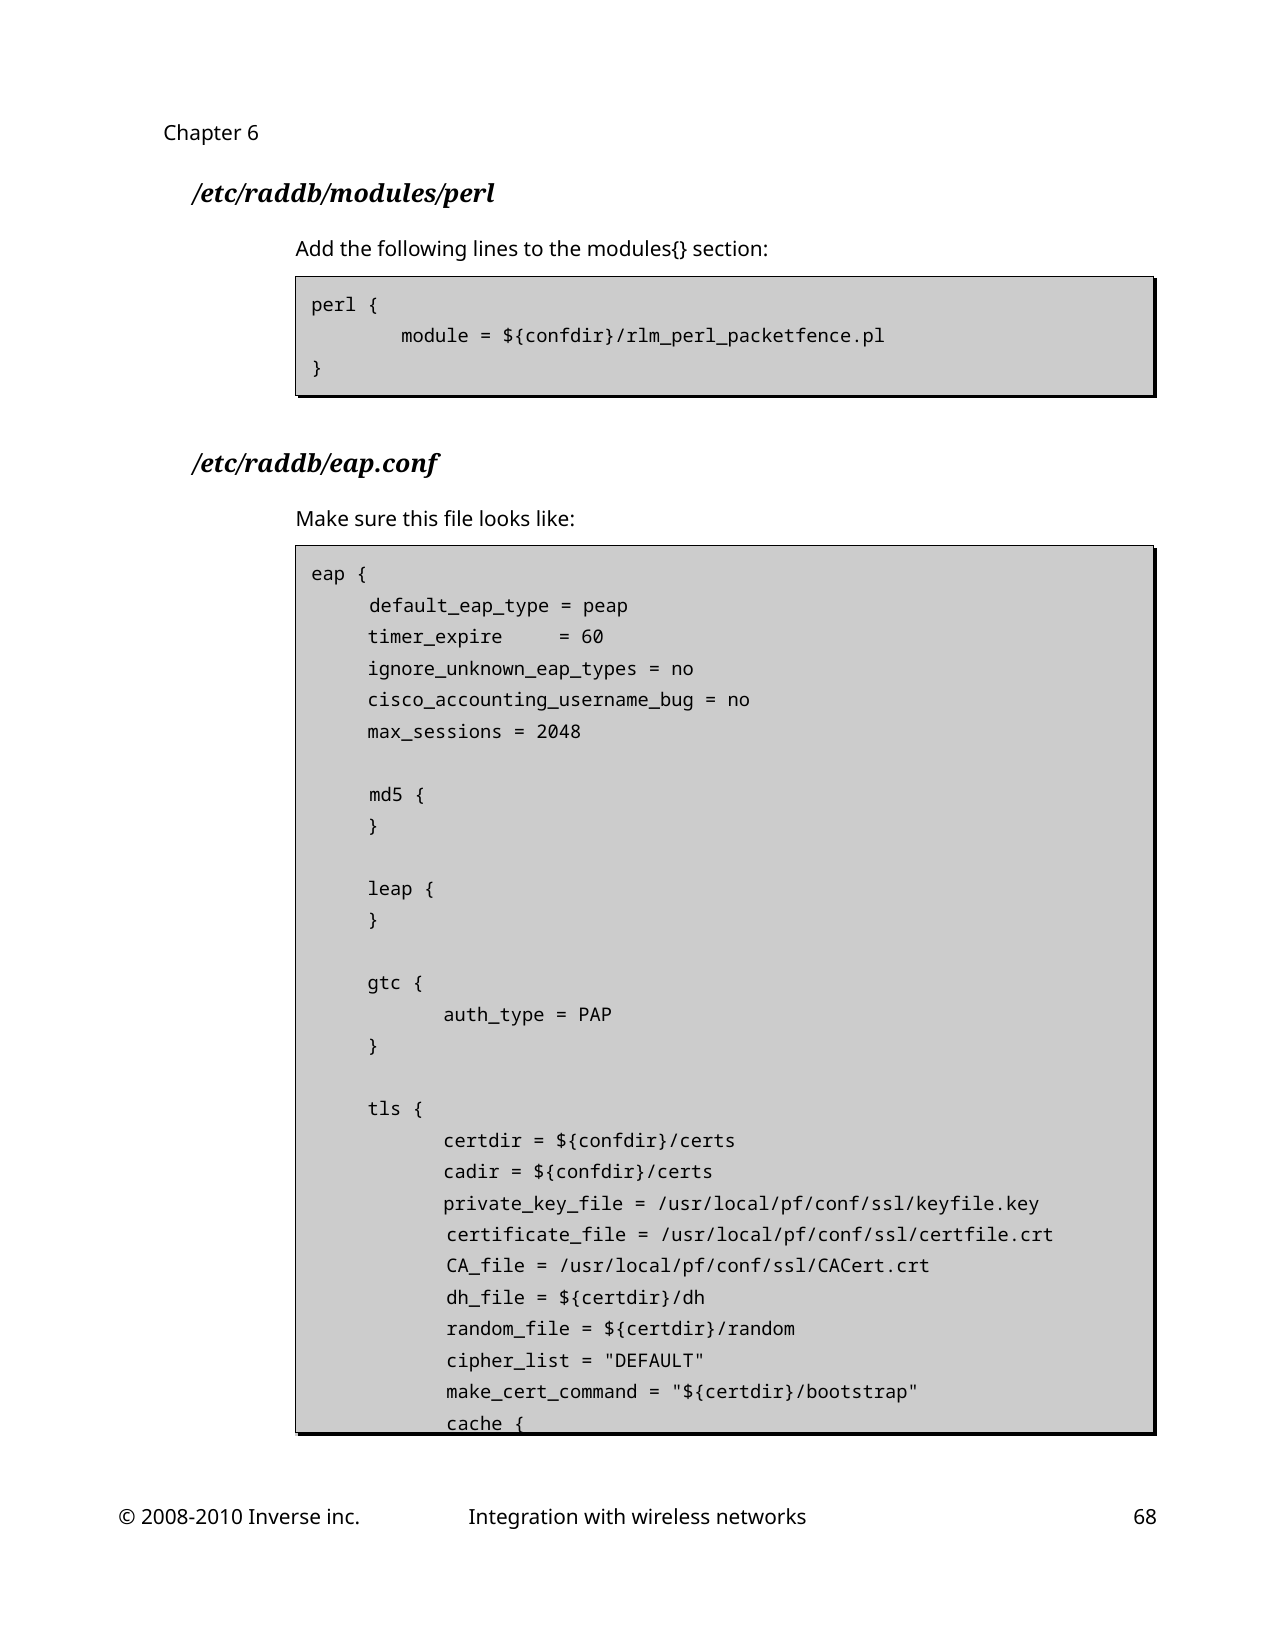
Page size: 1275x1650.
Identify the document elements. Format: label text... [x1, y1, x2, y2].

text dh_file = ${certdir}/dh [296, 1268, 1153, 1300]
text CA_file = /usr/local/pf/conf/ssl/CACert.crt [296, 1237, 1153, 1268]
text make_cert_command = "${certdir}/bootstrap" [296, 1363, 1153, 1394]
text } [296, 797, 1153, 828]
text gtc { [296, 954, 1153, 985]
subtitle /etc/raddb/modules/perl [156, 176, 1157, 210]
text Make sure this file looks like: [295, 504, 1157, 532]
text certdir = ${confdir}/certs [296, 1111, 1153, 1143]
text cache { [296, 1394, 1153, 1432]
text timer_expire = 60 [296, 608, 1153, 639]
subtitle /etc/raddb/eap.conf [156, 445, 1157, 479]
text default_eap_type = peap [296, 576, 1153, 608]
text cisco_accounting_username_bug = no [296, 671, 1153, 702]
text leap { [296, 859, 1153, 891]
text private_key_file = /usr/local/pf/conf/ssl/keyfile.key [296, 1174, 1153, 1206]
text } [296, 1017, 1153, 1048]
text } [296, 338, 1153, 395]
text md5 { [296, 765, 1153, 797]
text random_file = ${certdir}/random [296, 1300, 1153, 1331]
text perl { [296, 277, 1153, 307]
text eap { [296, 546, 1153, 576]
text tls { [296, 1080, 1153, 1111]
text Add the following lines to the modules{} section: [295, 234, 1157, 263]
text ignore_unknown_eap_types = no [296, 639, 1153, 671]
text } [296, 891, 1153, 922]
text cadir = ${confdir}/certs [296, 1143, 1153, 1174]
text certificate_file = /usr/local/pf/conf/ssl/certfile.crt [296, 1206, 1153, 1237]
text auth_type = PAP [296, 985, 1153, 1017]
text cipher_list = "DEFAULT" [296, 1331, 1153, 1363]
text max_sessions = 2048 [296, 702, 1153, 734]
text module = ${confdir}/rlm_perl_packetfence.pl [296, 307, 1153, 338]
